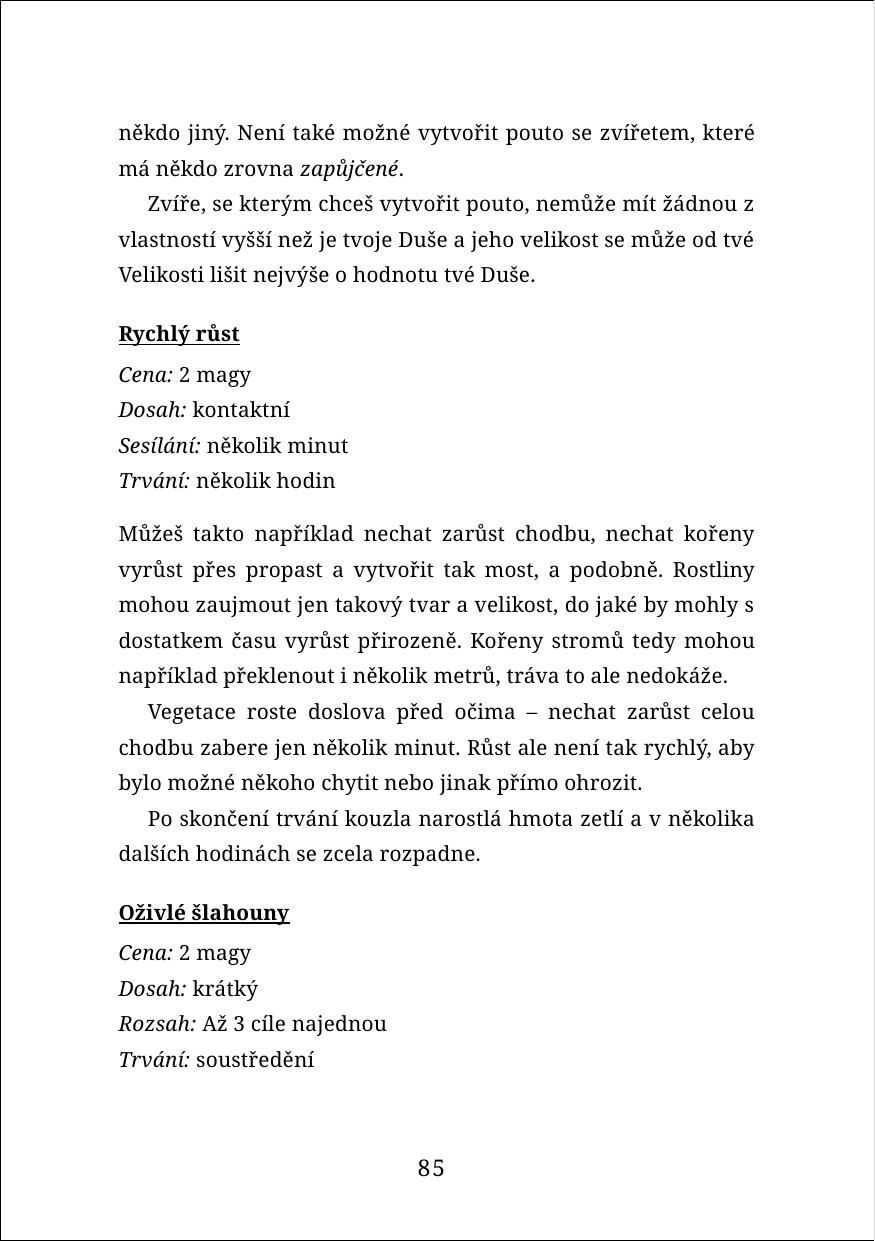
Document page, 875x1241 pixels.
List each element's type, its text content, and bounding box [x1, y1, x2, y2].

text Cena: 2 magy Dosah: kontaktní Sesílání: několik minut Trvání: několik hodin [118, 360, 756, 495]
text někdo jiný. Není také možné vytvořit pouto se zvířetem, které má někdo zrovna zapůjčené. Zvíře, se kterým chceš vytvořit pouto, nemůže mít žádnou z vlastností vyšší než je tvoje Duše a jeho velikost se může od tvé Velikosti lišit nejvýše o hodnotu tvé Duše. [118, 118, 756, 289]
text Můžeš takto například nechat zarůst chodbu, nechat kořeny vyrůst přes propast a vytvořit tak most, a podobně. Rostliny mohou zaujmout jen takový tvar a velikost, do jaké by mohly s dostatkem času vyrůst přirozeně. Kořeny stromů tedy mohou například překlenout i několik metrů, tráva to ale nedokáže. Vegetace roste doslova před očima – nechat zarůst celou chodbu zabere jen několik minut. Růst ale není tak rychlý, aby bylo možné někoho chytit nebo jinak přímo ohrozit. Po skončení trvání kouzla narostlá hmota zetlí a v několika dalších hodinách se zcela rozpadne. [118, 519, 756, 868]
text Cena: 2 magy Dosah: krátký Rozsah: Až 3 cíle najednou Trvání: soustředění [118, 938, 756, 1073]
subtitle Rychlý růst [118, 319, 756, 348]
subtitle Oživlé šlahouny [118, 898, 756, 927]
